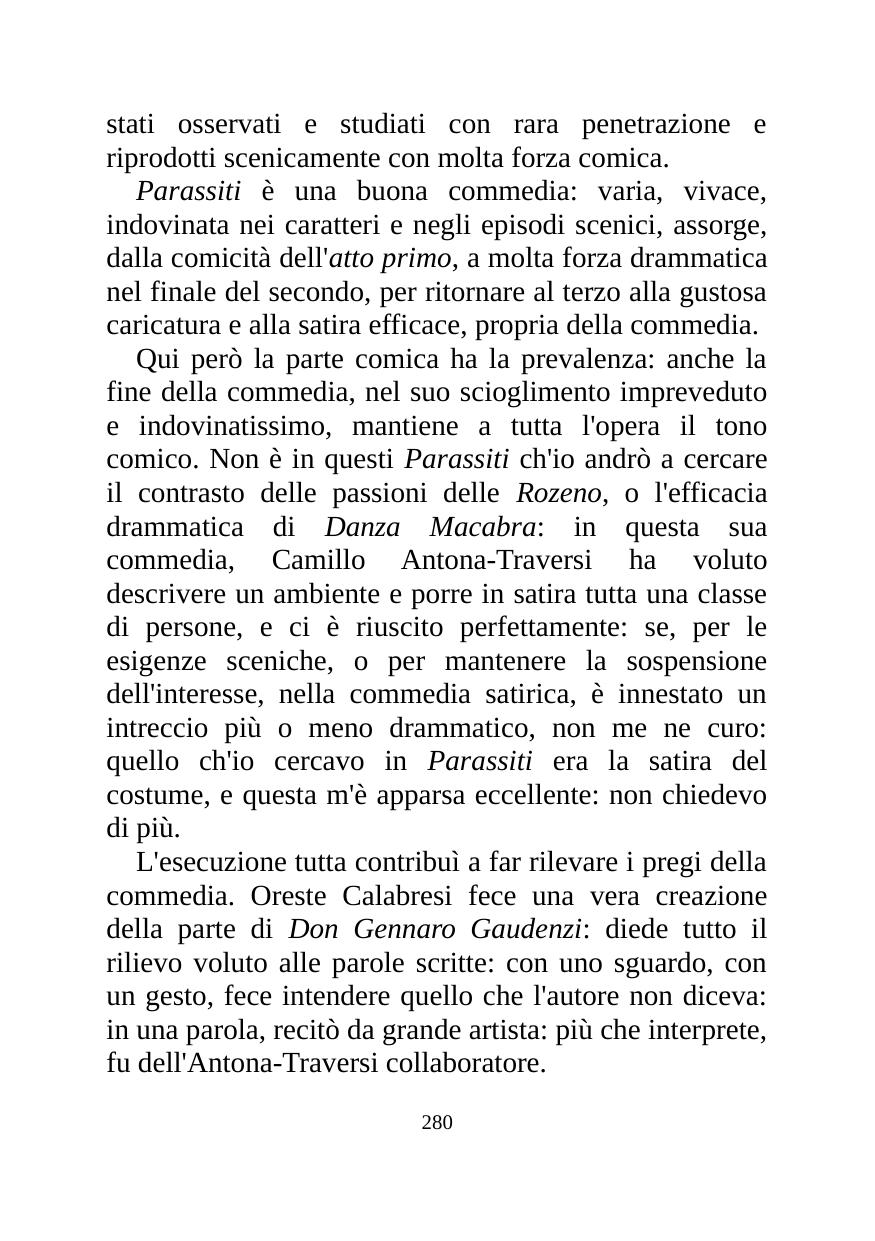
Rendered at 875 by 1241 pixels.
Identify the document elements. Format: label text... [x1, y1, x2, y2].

text Parassiti è una buona commedia: varia, vivace, indovinata nei caratteri e negli episodi scenici, assorge, dalla comicità dell'atto primo, a molta forza drammatica nel finale del secondo, per ritornare al terzo alla gustosa caricatura e alla satira efficace, propria della commedia. [106, 173, 768, 341]
text L'esecuzione tutta contribuì a far rilevare i pregi della commedia. Oreste Calabresi fece una vera creazione della parte di Don Gennaro Gaudenzi: diede tutto il rilievo voluto alle parole scritte: con uno sguardo, con un gesto, fece intendere quello che l'autore non diceva: in una parola, recitò da grande artista: più che interprete, fu dell'Antona-Traversi collaboratore. [106, 844, 768, 1079]
text Qui però la parte comica ha la prevalenza: anche la fine della commedia, nel suo scioglimento impreveduto e indovinatissimo, mantiene a tutta l'opera il tono comico. Non è in questi Parassiti ch'io andrò a cercare il contrasto delle passioni delle Rozeno, o l'efficacia drammatica di Danza Macabra: in questa sua commedia, Camillo Antona-Traversi ha voluto descrivere un ambiente e porre in satira tutta una classe di persone, e ci è riuscito perfettamente: se, per le esigenze sceniche, o per mantenere la sospensione dell'interesse, nella commedia satirica, è innestato un intreccio più o meno drammatico, non me ne curo: quello ch'io cercavo in Parassiti era la satira del costume, e questa m'è apparsa eccellente: non chiedevo di più. [106, 341, 768, 844]
text stati osservati e studiati con rara penetrazione e riprodotti scenicamente con molta forza comica. [106, 106, 768, 173]
